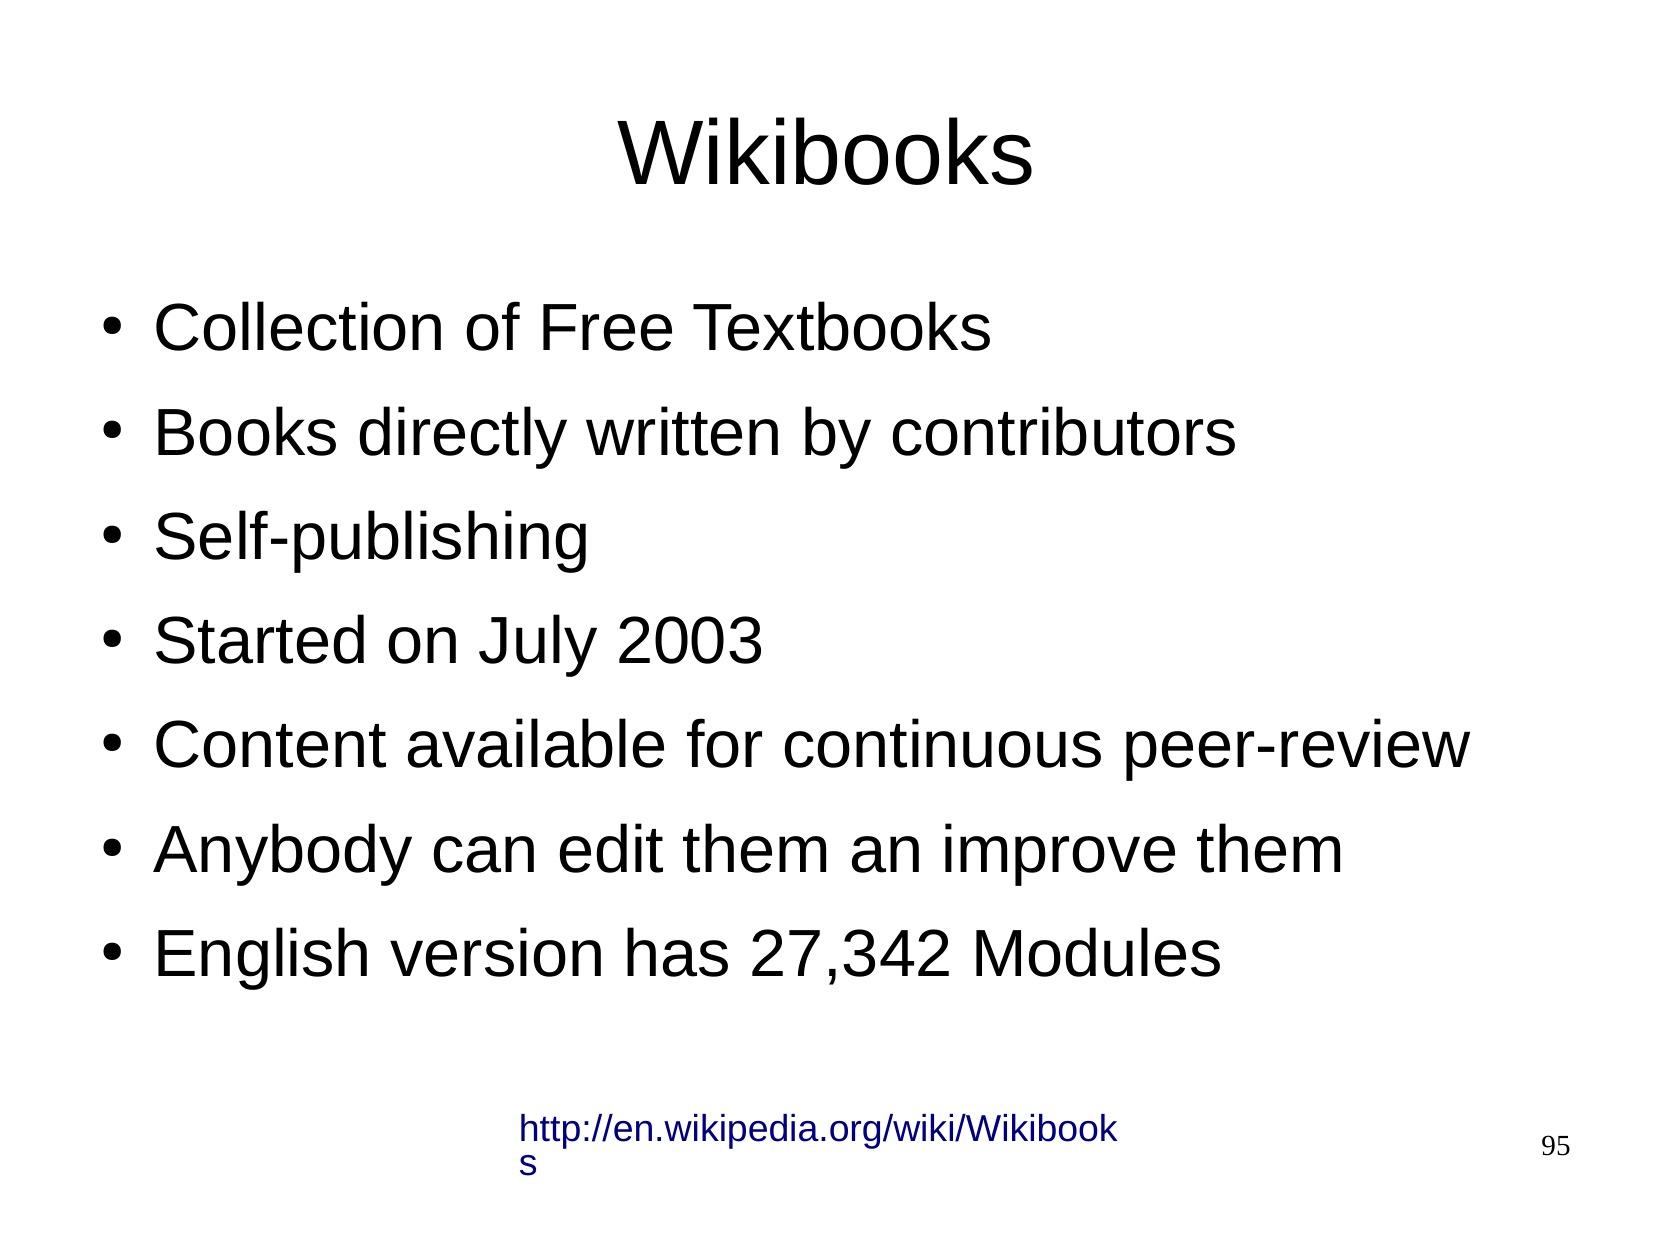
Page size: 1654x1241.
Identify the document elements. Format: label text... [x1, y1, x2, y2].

title Wikibooks [82, 49, 1571, 257]
list Collection of Free Textbooks Books directly written by contributors Self-publishing Started on July 2003 Content available for continuous peer-review Anybody can edit them an improve them English version has 27,342 Modules [82, 290, 1571, 1094]
text_box http://en.wikipedia.org/wiki/Wikibooks [504, 1099, 1150, 1199]
